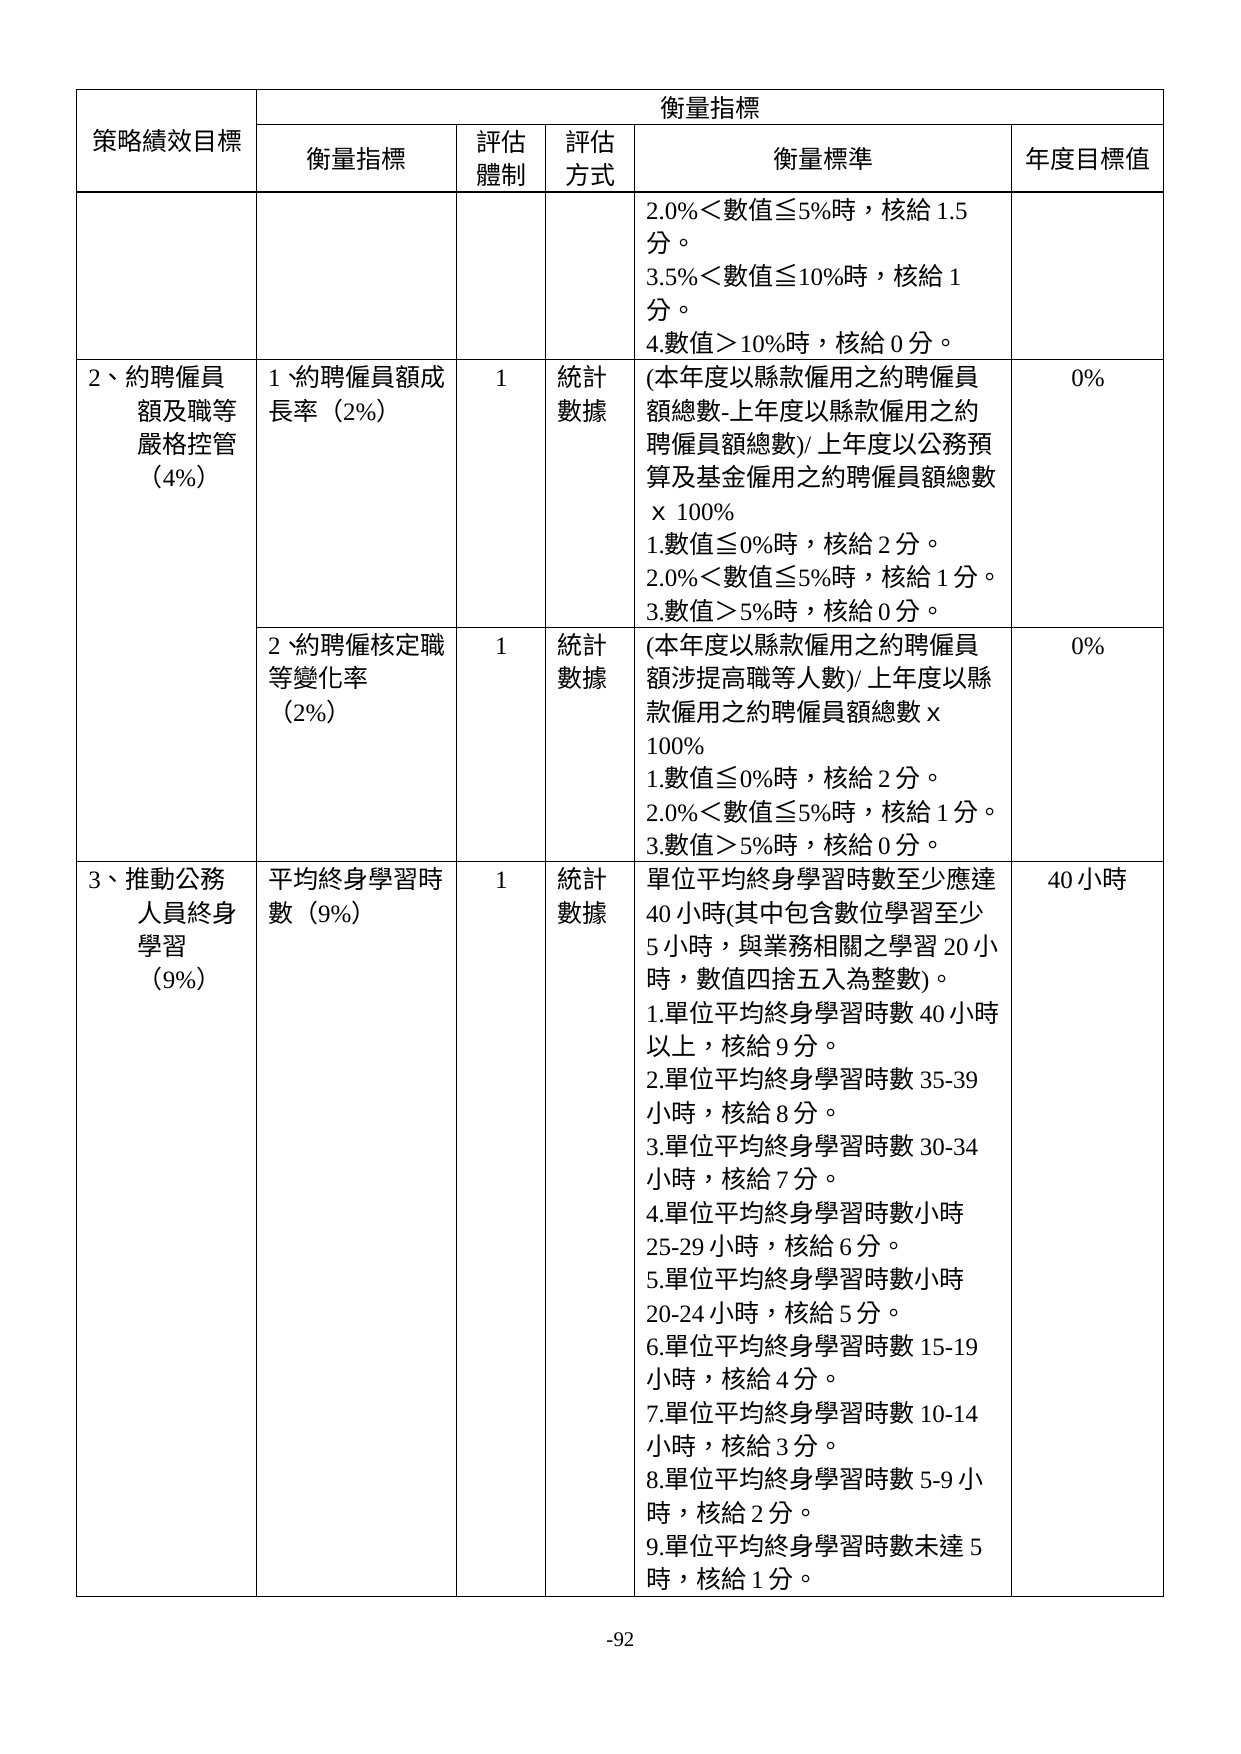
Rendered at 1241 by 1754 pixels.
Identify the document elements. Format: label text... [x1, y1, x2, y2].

table_cell [257, 193, 456, 359]
table_cell [77, 193, 256, 359]
table_cell [457, 193, 545, 359]
table_cell (本年度以縣款僱用之約聘僱員額總數-上年度以縣款僱用之約聘僱員額總數)/ 上年度以公務預算及基金僱用之約聘僱員額總數ｘ100% 1.數值≦0%時，核給2分。 2.0%＜數值≦5%時，核給1分。 3.數值＞5%時，核給0分。 [635, 360, 1011, 627]
table_cell 0% [1012, 628, 1163, 861]
table_cell 約聘僱員額及職等嚴格控管（4%） [77, 360, 256, 627]
table_cell 2.0%＜數值≦5%時，核給1.5分。 3.5%＜數值≦10%時，核給1分。 4.數值＞10%時，核給0分。 [635, 193, 1011, 359]
table_cell 0% [1012, 360, 1163, 627]
table_cell 平均終身學習時數（9%） [257, 862, 456, 1596]
table_cell 推動公務人員終身學習（9%） [77, 862, 256, 1596]
table_cell 衡量標準 [635, 125, 1011, 191]
table_cell [546, 193, 634, 359]
table_cell (本年度以縣款僱用之約聘僱員額涉提高職等人數)/ 上年度以縣款僱用之約聘僱員額總數ｘ100% 1.數值≦0%時，核給2分。 2.0%＜數值≦5%時，核給1分。 3.數值＞5%時，核給0分。 [635, 628, 1011, 861]
table_cell 衡量指標 [257, 125, 456, 191]
table_cell 評估體制 [457, 125, 545, 191]
table_header 衡量指標 [257, 90, 1163, 124]
table_cell 統計數據 [546, 360, 634, 627]
table_cell 1、約聘僱員額成長率（2%） [257, 360, 456, 627]
table_header 策略績效目標 [77, 90, 256, 191]
table_cell 1 [457, 862, 545, 1596]
table_cell 評估方式 [546, 125, 634, 191]
table_cell 年度目標值 [1012, 125, 1163, 191]
table_cell 40小時 [1012, 862, 1163, 1596]
table_cell 1 [457, 628, 545, 861]
table_cell [77, 627, 256, 861]
table_cell 單位平均終身學習時數至少應達40小時(其中包含數位學習至少5小時，與業務相關之學習20小時，數值四捨五入為整數)。 1.單位平均終身學習時數40小時以上，核給9分。 2.單位平均終身學習時數35-39小時，核給8分。 3.單位平均終身學習時數30-34小時，核給7分。 4.單位平均終身學習時數小時25-29小時，核給6分。 5.單位平均終身學習時數小時20-24小時，核給5分。 6.單位平均終身學習時數15-19小時，核給4分。 7.單位平均終身學習時數10-14小時，核給3分。 8.單位平均終身學習時數5-9小時，核給2分。 9.單位平均終身學習時數未達5時，核給1分。 [635, 862, 1011, 1596]
table_cell [1012, 193, 1163, 359]
table_cell 2、約聘僱核定職等變化率（2%） [257, 628, 456, 861]
table_cell 統計數據 [546, 628, 634, 861]
table_cell 統計數據 [546, 862, 634, 1596]
table_cell 1 [457, 360, 545, 627]
